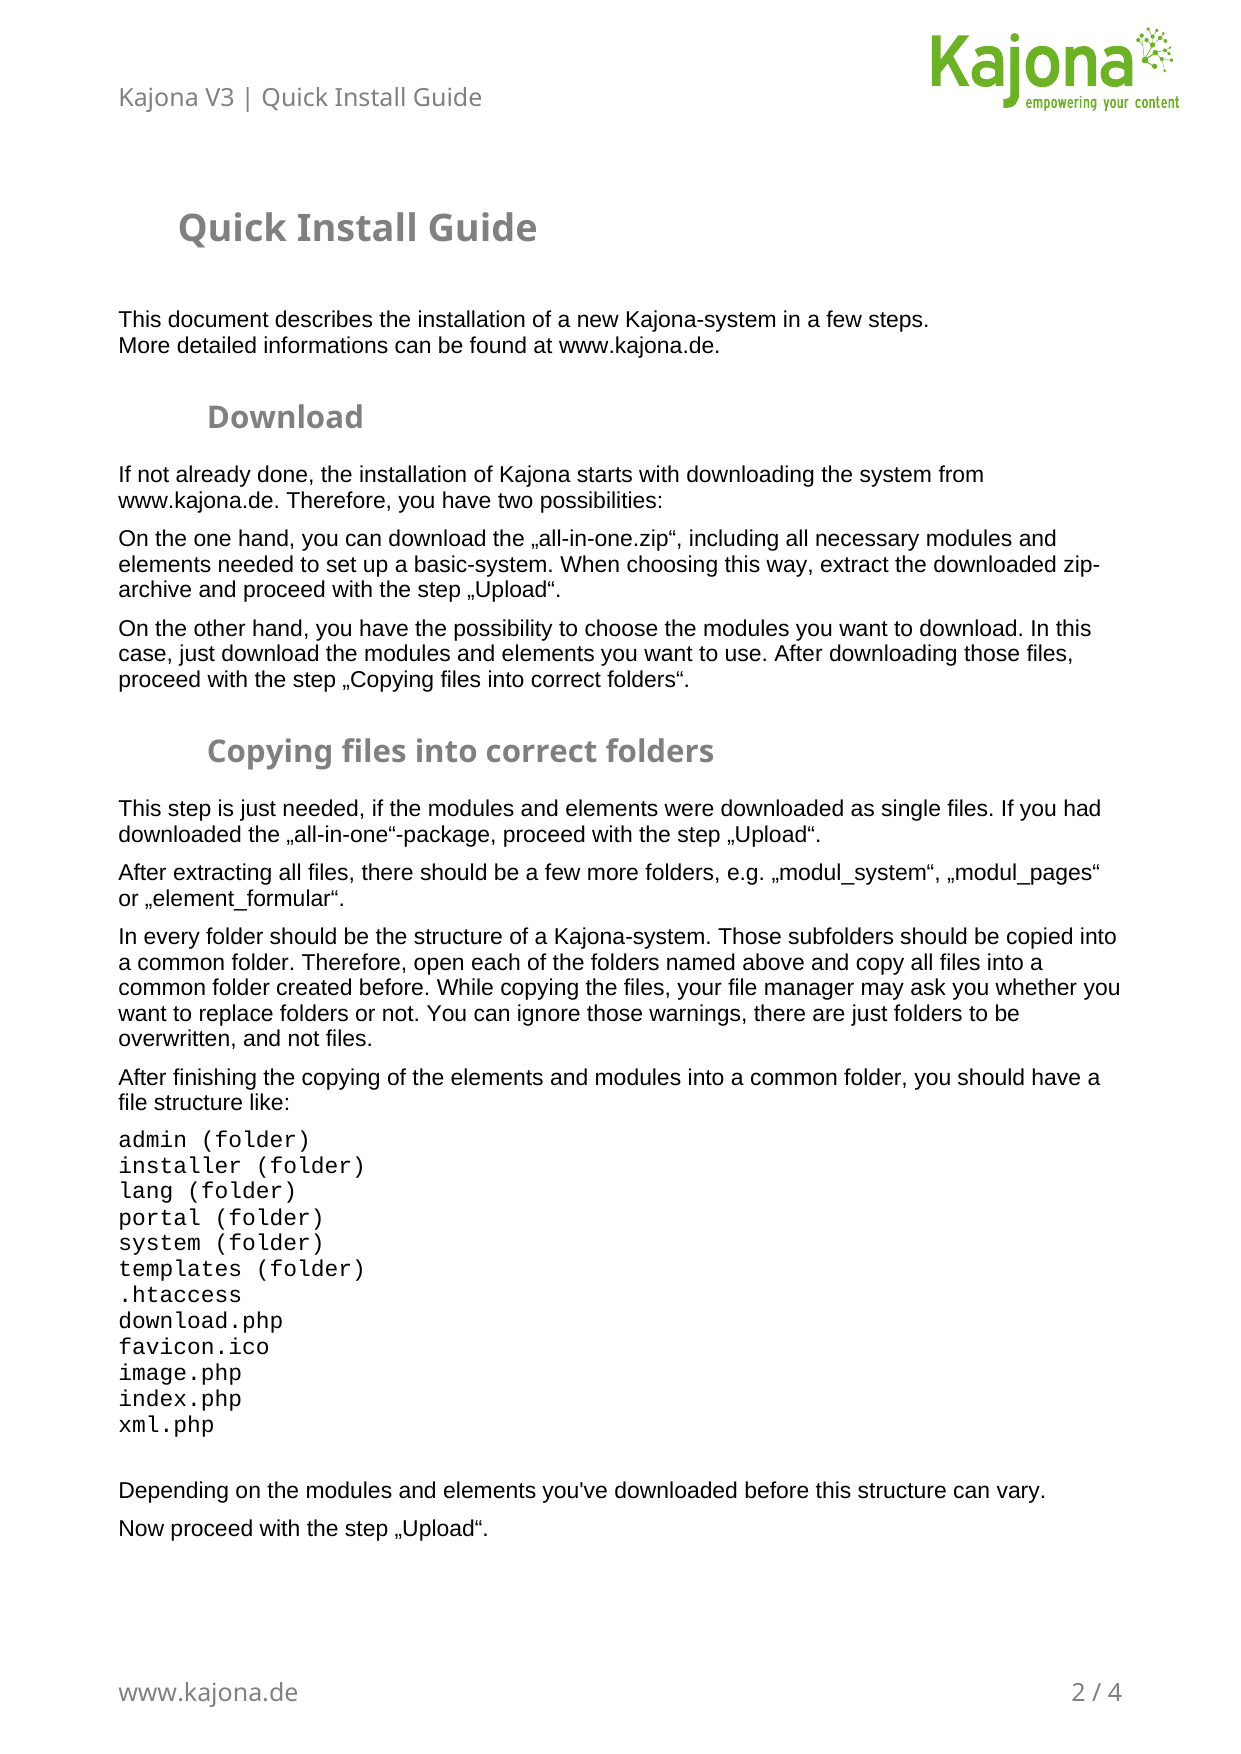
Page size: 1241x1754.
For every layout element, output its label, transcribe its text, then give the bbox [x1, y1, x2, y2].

subtitle Download [118, 395, 1122, 438]
text admin (folder) installer (folder) lang (folder) portal (folder) system (folder) templates (folder) .htaccess download.php favicon.ico image.php index.php xml.php [118, 1128, 1122, 1439]
text After extracting all files, there should be a few more folders, e.g. „modul_system“, „modul_pages“ or „element_formular“. [118, 860, 1122, 911]
text In every folder should be the structure of a Kajona-system. Those subfolders should be copied into a common folder. Therefore, open each of the folders named above and copy all files into a common folder created before. While copying the files, your file manager may ask you whether you want to replace folders or not. You can ignore those warnings, there are just folders to be overwritten, and not files. [118, 924, 1122, 1052]
text On the one hand, you can download the „all-in-one.zip“, including all necessary modules and elements needed to set up a basic-system. When choosing this way, extract the downloaded zip-archive and proceed with the step „Upload“. [118, 526, 1122, 603]
text If not already done, the installation of Kajona starts with downloading the system from www.kajona.de. Therefore, you have two possibilities: [118, 462, 1122, 513]
text This step is just needed, if the modules and elements were downloaded as single files. If you had downloaded the „all-in-one“-package, proceed with the step „Upload“. [118, 796, 1122, 847]
text Depending on the modules and elements you've downloaded before this structure can vary. [118, 1452, 1122, 1503]
subtitle Copying files into correct folders [118, 729, 1122, 772]
text On the other hand, you have the possibility to choose the modules you want to download. In this case, just download the modules and elements you want to use. After downloading those files, proceed with the step „Copying files into correct folders“. [118, 615, 1122, 692]
text This document describes the installation of a new Kajona-system in a few steps. More detailed informations can be found at www.kajona.de. [118, 307, 1122, 358]
subtitle Quick Install Guide [118, 201, 1122, 253]
text After finishing the copying of the elements and modules into a common folder, you should have a file structure like: [118, 1064, 1122, 1116]
text Now proceed with the step „Upload“. [118, 1516, 1122, 1541]
